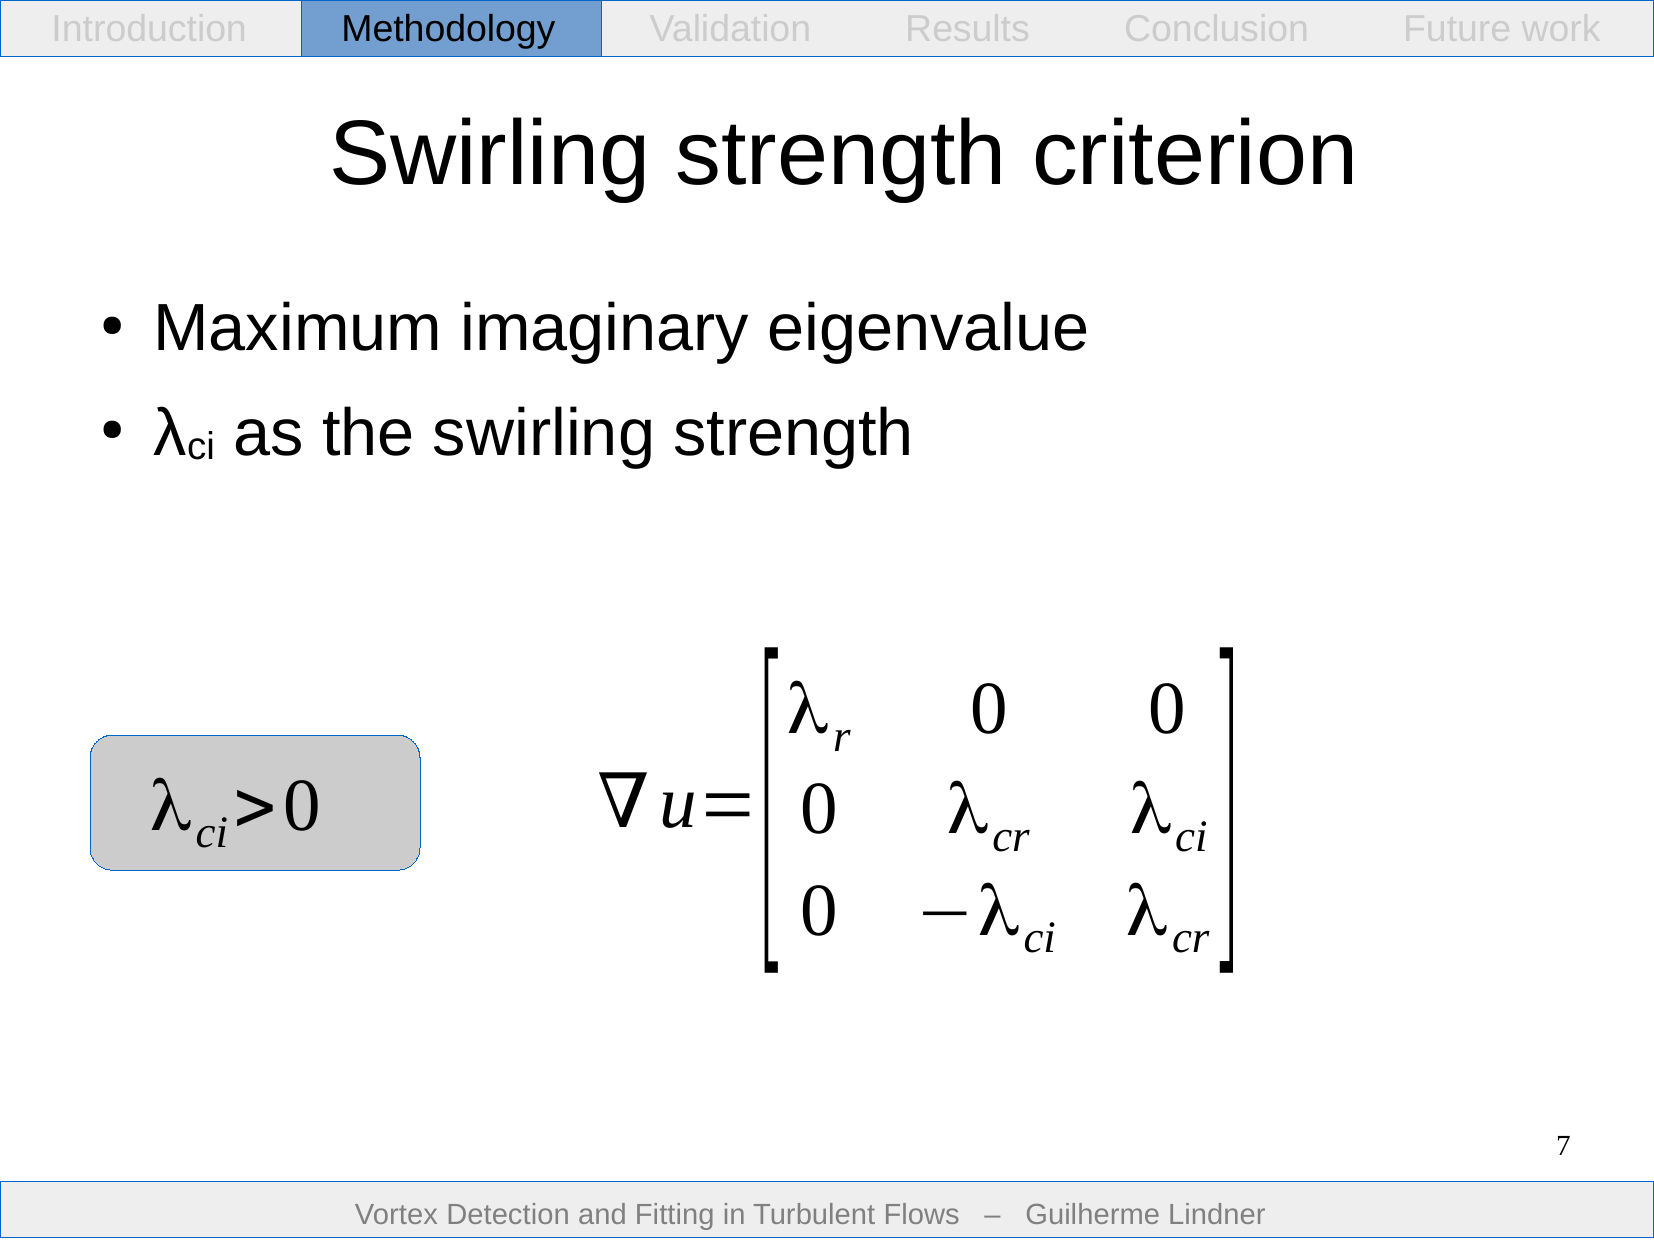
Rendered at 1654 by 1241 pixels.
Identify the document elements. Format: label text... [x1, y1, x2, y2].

chart [589, 645, 1246, 978]
text_box Introduction Methodology Validation Results Conclusion Future work [0, 0, 1654, 57]
list Maximum imaginary eigenvalue λci as the swirling strength [82, 290, 1571, 1010]
text_box [90, 735, 421, 871]
text_box [0, 1181, 1654, 1238]
chart [142, 762, 327, 858]
text_box Vortex Detection and Fitting in Turbulent Flows – Guilherme Lindner [340, 1190, 1314, 1241]
title Swirling strength criterion [82, 57, 1571, 257]
